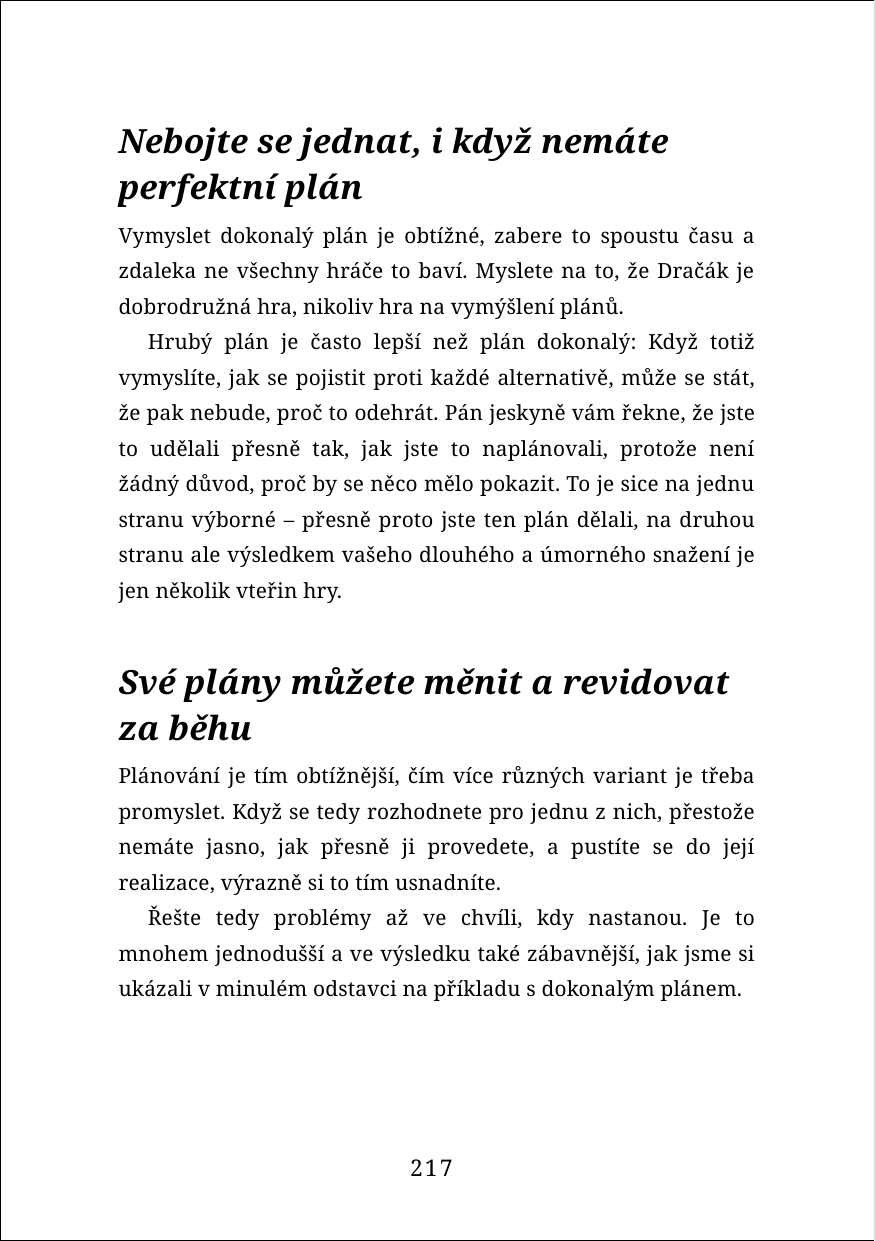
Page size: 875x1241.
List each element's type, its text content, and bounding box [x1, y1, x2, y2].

text Vymyslet dokonalý plán je obtížné, zabere to spoustu času a zdaleka ne všechny hráče to baví. Myslete na to, že Dračák je dobrodružná hra, nikoliv hra na vymýšlení plánů. Hrubý plán je často lepší než plán dokonalý: Když totiž vymyslíte, jak se pojistit proti každé alternativě, může se stát, že pak nebude, proč to odehrát. Pán jeskyně vám řekne, že jste to udělali přesně tak, jak jste to naplánovali, protože není žádný důvod, proč by se něco mělo pokazit. To je sice na jednu stranu výborné – přesně proto jste ten plán dělali, na druhou stranu ale výsledkem vašeho dlouhého a úmorného snažení je jen několik vteřin hry. [118, 221, 756, 604]
text Plánování je tím obtížnější, čím více různých variant je třeba promyslet. Když se tedy rozhodnete pro jednu z nich, přestože nemáte jasno, jak přesně ji provedete, a pustíte se do její realizace, výrazně si to tím usnadníte. Řešte tedy problémy až ve chvíli, kdy nastanou. Je to mnohem jednodušší a ve výsledku také zábavnější, jak jsme si ukázali v minulém odstavci na příkladu s dokonalým plánem. [118, 761, 756, 1003]
subtitle Své plány můžete měnit a revidovat za běhu [118, 659, 756, 750]
subtitle Nebojte se jednat, i když nemáte perfektní plán [118, 118, 756, 209]
